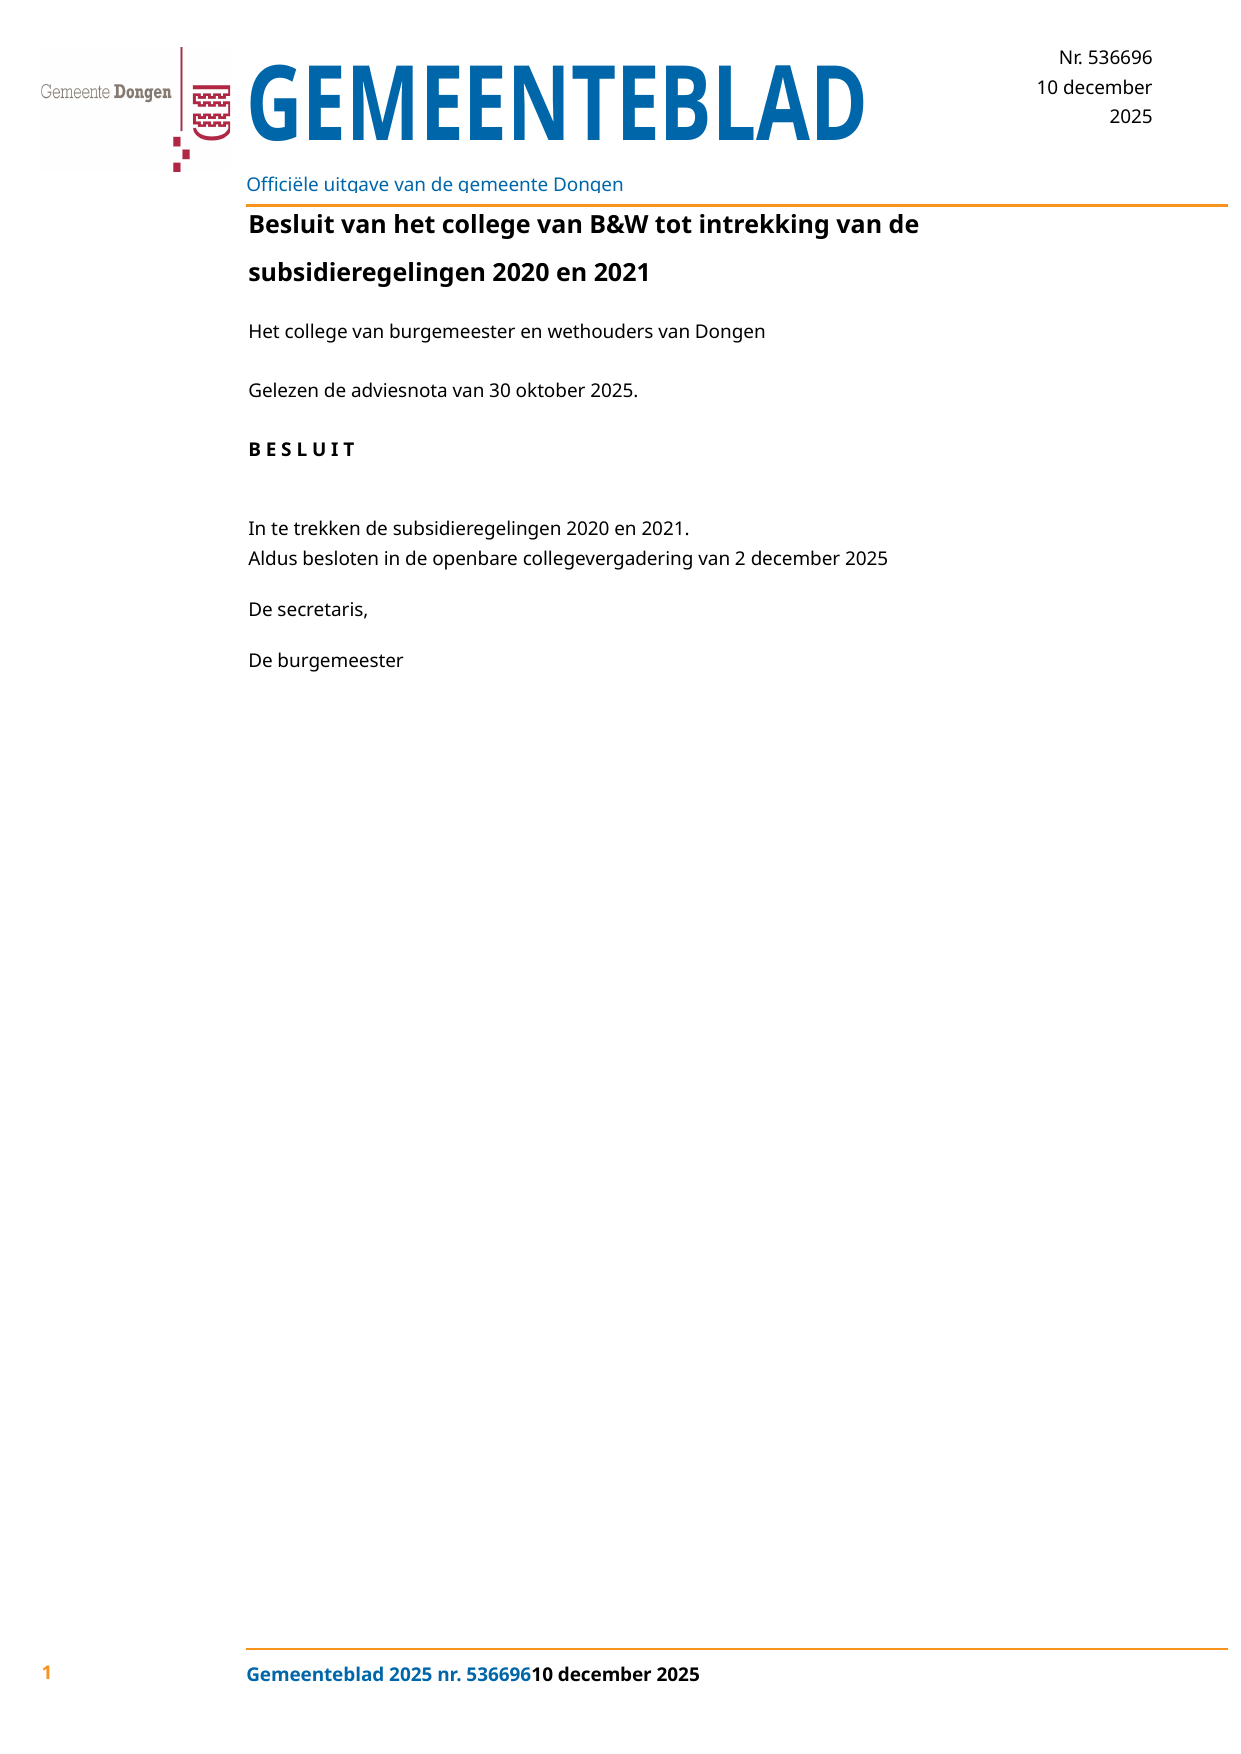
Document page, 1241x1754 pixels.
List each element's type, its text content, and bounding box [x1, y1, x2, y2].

text Gelezen de adviesnota van 30 oktober 2025. [248, 377, 1152, 403]
text In te trekken de subsidieregelingen 2020 en 2021. [248, 515, 1152, 541]
text De burgemeester [248, 648, 1152, 673]
text Het college van burgemeester en wethouders van Dongen [248, 318, 1152, 344]
text Besluit van het college van B&W tot intrekking van de subsidieregelingen 2020 en 2021 [248, 207, 1152, 288]
text Aldus besloten in de openbare collegevergadering van 2 december 2025 [248, 545, 1152, 570]
picture [41, 47, 231, 172]
text B E S L U I T [248, 436, 1152, 462]
text De secretaris, [248, 596, 1152, 622]
